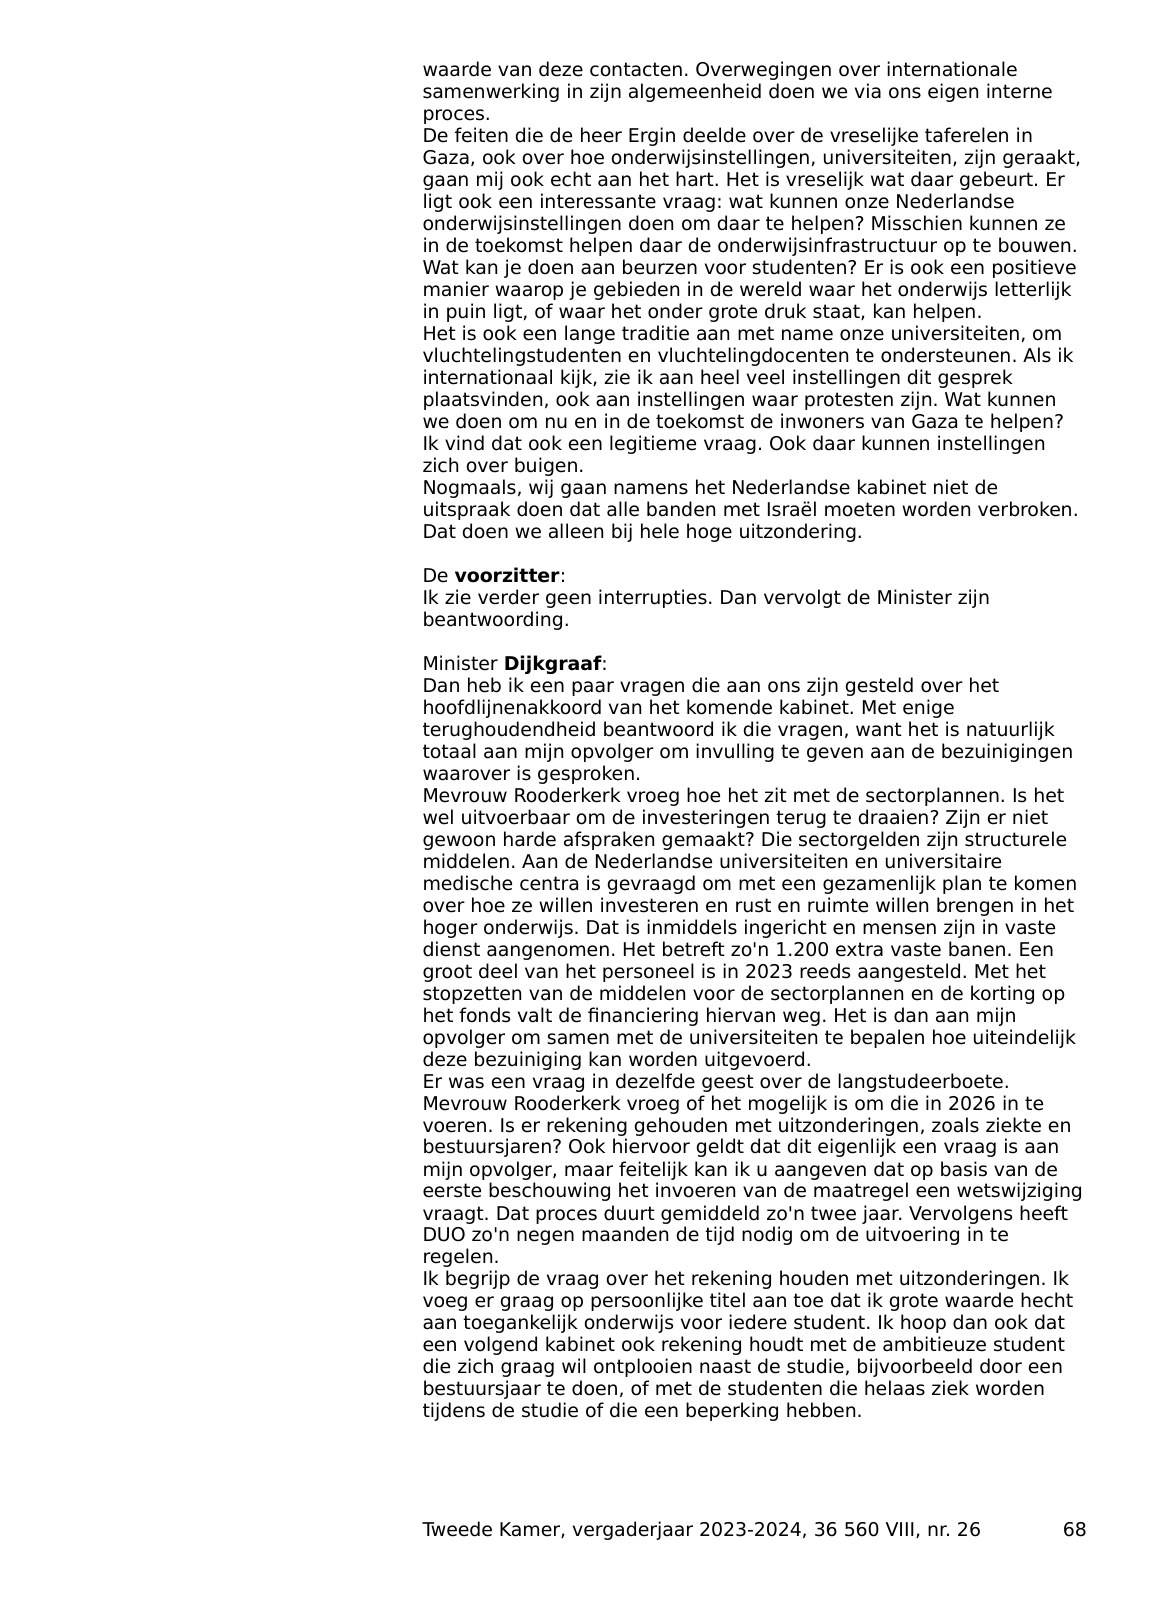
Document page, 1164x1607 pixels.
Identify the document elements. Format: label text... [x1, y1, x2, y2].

text De voorzitter: [422, 565, 1087, 587]
text Mevrouw Rooderkerk vroeg hoe het zit met de sectorplannen. Is het wel uitvoerbaar om de investeringen terug te draaien? Zijn er niet gewoon harde afspraken gemaakt? Die sectorgelden zijn structurele middelen. Aan de Nederlandse universiteiten en universitaire medische centra is gevraagd om met een gezamenlijk plan te komen over hoe ze willen investeren en rust en ruimte willen brengen in het hoger onderwijs. Dat is inmiddels ingericht en mensen zijn in vaste dienst aangenomen. Het betreft zo'n 1.200 extra vaste banen. Een groot deel van het personeel is in 2023 reeds aangesteld. Met het stopzetten van de middelen voor de sectorplannen en de korting op het fonds valt de financiering hiervan weg. Het is dan aan mijn opvolger om samen met de universiteiten te bepalen hoe uiteindelijk deze bezuiniging kan worden uitgevoerd. [422, 785, 1087, 1071]
text Er was een vraag in dezelfde geest over de langstudeerboete. Mevrouw Rooderkerk vroeg of het mogelijk is om die in 2026 in te voeren. Is er rekening gehouden met uitzonderingen, zoals ziekte en bestuursjaren? Ook hiervoor geldt dat dit eigenlijk een vraag is aan mijn opvolger, maar feitelijk kan ik u aangeven dat op basis van de eerste beschouwing het invoeren van de maatregel een wetswijziging vraagt. Dat proces duurt gemiddeld zo'n twee jaar. Vervolgens heeft DUO zo'n negen maanden de tijd nodig om de uitvoering in te regelen. [422, 1071, 1087, 1268]
text Ik begrijp de vraag over het rekening houden met uitzonderingen. Ik voeg er graag op persoonlijke titel aan toe dat ik grote waarde hecht aan toegankelijk onderwijs voor iedere student. Ik hoop dan ook dat een volgend kabinet ook rekening houdt met de ambitieuze student die zich graag wil ontplooien naast de studie, bijvoorbeeld door een bestuursjaar te doen, of met de studenten die helaas ziek worden tijdens de studie of die een beperking hebben. [422, 1268, 1087, 1422]
text waarde van deze contacten. Overwegingen over internationale samenwerking in zijn algemeenheid doen we via ons eigen interne proces. [422, 59, 1087, 125]
text Het is ook een lange traditie aan met name onze universiteiten, om vluchtelingstudenten en vluchtelingdocenten te ondersteunen. Als ik internationaal kijk, zie ik aan heel veel instellingen dit gesprek plaatsvinden, ook aan instellingen waar protesten zijn. Wat kunnen we doen om nu en in de toekomst de inwoners van Gaza te helpen? Ik vind dat ook een legitieme vraag. Ook daar kunnen instellingen zich over buigen. [422, 323, 1087, 477]
text Nogmaals, wij gaan namens het Nederlandse kabinet niet de uitspraak doen dat alle banden met Israël moeten worden verbroken. Dat doen we alleen bij hele hoge uitzondering. [422, 477, 1087, 543]
text Ik zie verder geen interrupties. Dan vervolgt de Minister zijn beantwoording. [422, 587, 1087, 631]
text Minister Dijkgraaf: [422, 653, 1087, 675]
text Dan heb ik een paar vragen die aan ons zijn gesteld over het hoofdlijnenakkoord van het komende kabinet. Met enige terughoudendheid beantwoord ik die vragen, want het is natuurlijk totaal aan mijn opvolger om invulling te geven aan de bezuinigingen waarover is gesproken. [422, 675, 1087, 785]
text De feiten die de heer Ergin deelde over de vreselijke taferelen in Gaza, ook over hoe onderwijsinstellingen, universiteiten, zijn geraakt, gaan mij ook echt aan het hart. Het is vreselijk wat daar gebeurt. Er ligt ook een interessante vraag: wat kunnen onze Nederlandse onderwijsinstellingen doen om daar te helpen? Misschien kunnen ze in de toekomst helpen daar de onderwijsinfrastructuur op te bouwen. Wat kan je doen aan beurzen voor studenten? Er is ook een positieve manier waarop je gebieden in de wereld waar het onderwijs letterlijk in puin ligt, of waar het onder grote druk staat, kan helpen. [422, 125, 1087, 323]
